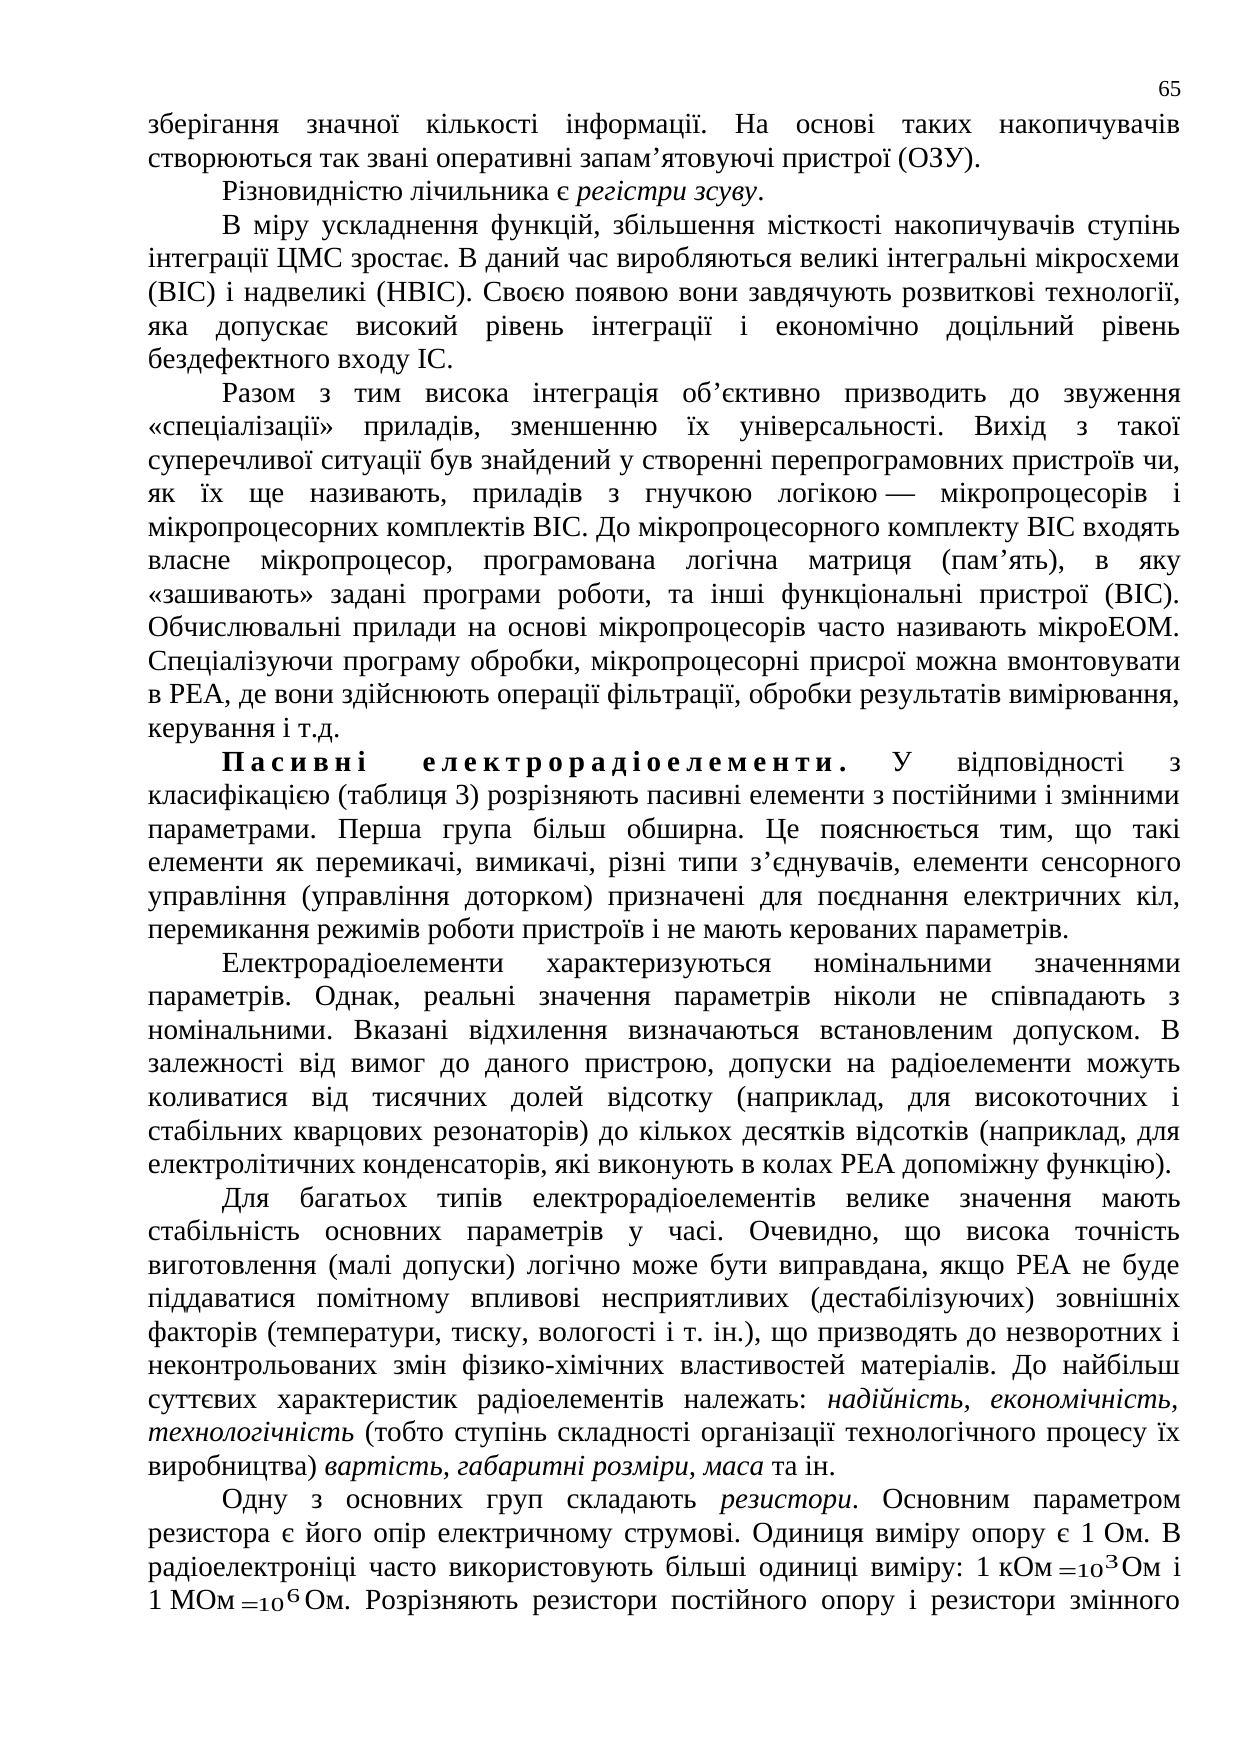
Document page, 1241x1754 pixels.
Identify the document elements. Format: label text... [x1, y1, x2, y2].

text зберігання значної кількості інформації. На основі таких накопичувачів створюються так звані оперативні запам’ятовуючі пристрої (ОЗУ). [148, 106, 1181, 173]
text Для багатьох типів електрорадіоелементів велике значення мають стабільність основних параметрів у часі. Очевидно, що висока точність виготовлення (малі допуски) логічно може бути виправдана, якщо РЕА не буде піддаватися помітному впливові несприятливих (дестабілізуючих) зовнішніх факторів (температури, тиску, вологості і т. ін.), що призводять до незворотних і неконтрольованих змін фізико-хімічних властивостей матеріалів. До найбільш суттєвих характеристик радіоелементів належать: надійність, економічність, технологічність (тобто ступінь складності організації технологічного процесу їх виробництва) вартість, габаритні розміри, маса та ін. [148, 1180, 1181, 1482]
text Одну з основних груп складають резистори. Основним параметром резистора є його опір електричному струмові. Одиниця виміру опору є 1 Ом. В радіоелектроніці часто використовують більші одиниці виміру: 1 кОмОм і 1 МОмОм. Розрізняють резистори постійного опору і резистори змінного [148, 1482, 1181, 1616]
text Різновидністю лічильника є регістри зсуву. [148, 173, 1181, 207]
text Разом з тим висока інтеграція об’єктивно призводить до звуження «спеціалізації» приладів, зменшенню їх універсальності. Вихід з такої суперечливої ситуації був знайдений у створенні перепрограмовних пристроїв чи, як їх ще називають, приладів з гнучкою логікою — мікропроцесорів і мікропроцесорних комплектів ВІС. До мікропроцесорного комплекту ВІС входять власне мікропроцесор, програмована логічна матриця (пам’ять), в яку «зашивають» задані програми роботи, та інші функціональні пристрої (ВІС). Обчислювальні прилади на основі мікропроцесорів часто називають мікроЕОМ. Спеціалізуючи програму обробки, мікропроцесорні присрої можна вмонтовувати в РЕА, де вони здійснюють операції фільтрації, обробки результатів вимірювання, керування і т.д. [148, 375, 1181, 744]
text Електрорадіоелементи характеризуються номінальними значеннями параметрів. Однак, реальні значення параметрів ніколи не співпадають з номінальними. Вказані відхилення визначаються встановленим допуском. В залежності від вимог до даного пристрою, допуски на радіоелементи можуть коливатися від тисячних долей відсотку (наприклад, для високоточних і стабільних кварцових резонаторів) до кількох десятків відсотків (наприклад, для електролітичних конденсаторів, які виконують в колах РЕА допоміжну функцію). [148, 945, 1181, 1180]
text В міру ускладнення функцій, збільшення місткості накопичувачів ступінь інтеграції ЦМС зростає. В даний час виробляються великі інтегральні мікросхеми (ВІС) і надвеликі (НВІС). Своєю появою вони завдячують розвиткові технології, яка допускає високий рівень інтеграції і економічно доцільний рівень бездефектного входу ІС. [148, 207, 1181, 375]
text Пасивні електрорадіоелементи. У відповідності з класифікацією (таблиця 3) розрізняють пасивні елементи з постійними і змінними параметрами. Перша група більш обширна. Це пояснюється тим, що такі елементи як перемикачі, вимикачі, різні типи з’єднувачів, елементи сенсорного управління (управління доторком) призначені для поєднання електричних кіл, перемикання режимів роботи пристроїв і не мають керованих параметрів. [148, 744, 1181, 945]
